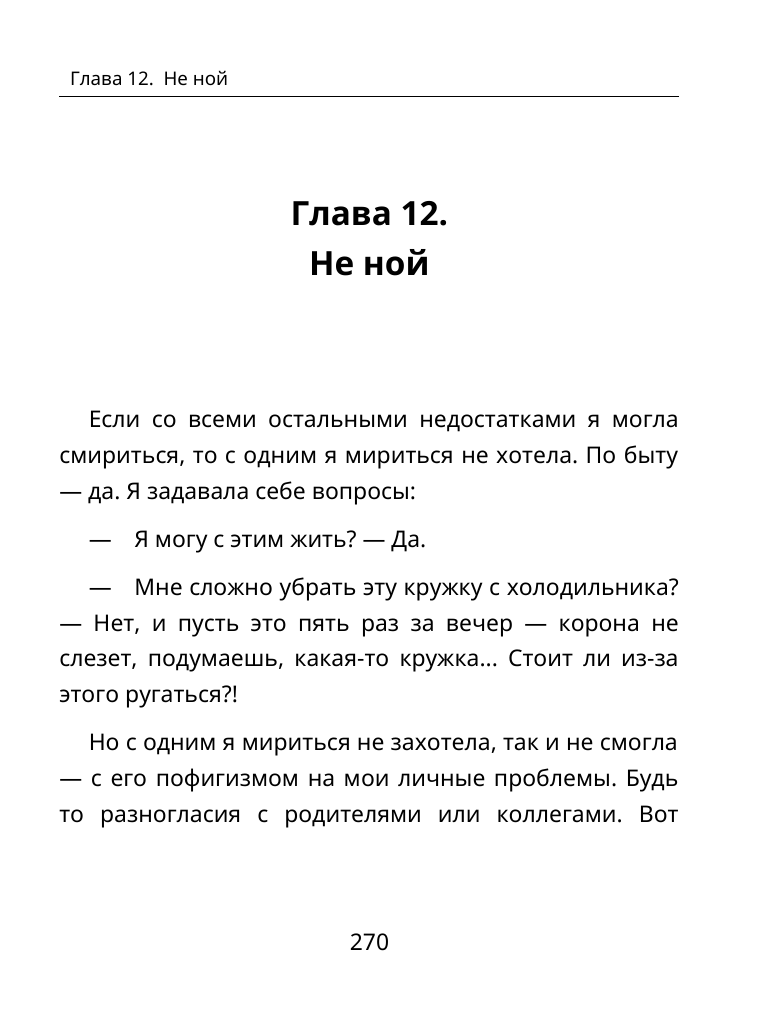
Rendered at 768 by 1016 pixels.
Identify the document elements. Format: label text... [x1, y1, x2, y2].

list Мне сложно убрать эту кружку с холодильника? — Нет, и пусть это пять раз за вечер — корона не слезет, подумаешь, какая-то кружка... Стоит ли из-за этого ругаться?! [59, 571, 679, 709]
list Я могу с этим жить? — Да. [59, 523, 679, 554]
subtitle Глава 12. Не ной [59, 185, 679, 285]
text Если со всеми остальными недостатками я могла смириться, то с одним я мириться не хотела. По быту — да. Я задавала себе вопросы: [59, 403, 679, 506]
text Но с одним я мириться не захотела, так и не смогла — с его пофигизмом на мои личные проблемы. Будь то разногласия с родителями или коллегами. Вот [59, 726, 679, 829]
